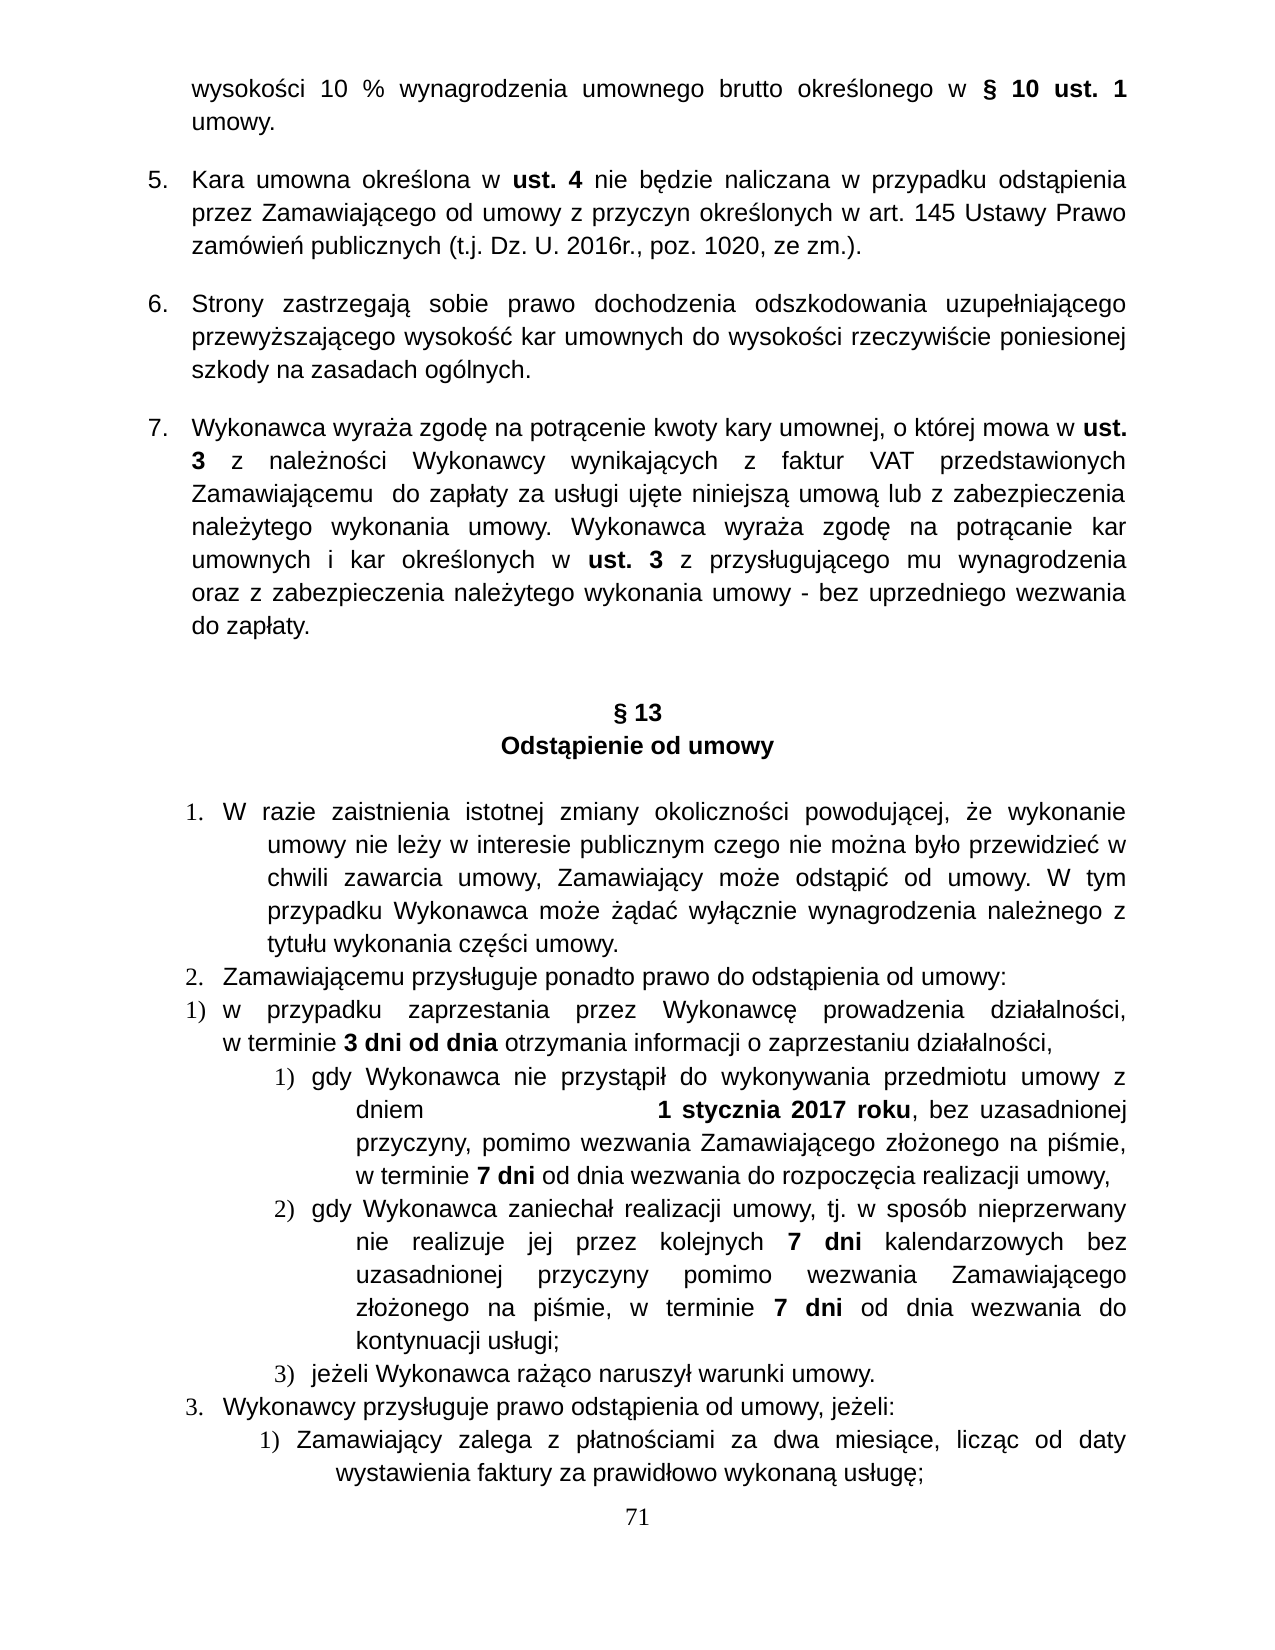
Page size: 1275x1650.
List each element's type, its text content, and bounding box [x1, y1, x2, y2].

text 7. Wykonawca wyraża zgodę na potrącenie kwoty kary umownej, o której mowa w ust. 3 z należności Wykonawcy wynikających z faktur VAT przedstawionych Zamawiającemu do zapłaty za usługi ujęte niniejszą umową lub z zabezpieczenia należytego wykonania umowy. Wykonawca wyraża zgodę na potrącanie kar umownych i kar określonych w ust. 3 z przysługującego mu wynagrodzenia oraz z zabezpieczenia należytego wykonania umowy - bez uprzedniego wezwania do zapłaty. [148, 413, 1127, 640]
list Wykonawcy przysługuje prawo odstąpienia od umowy, jeżeli: [185, 1392, 1127, 1421]
text § 13 [148, 698, 1127, 727]
list gdy Wykonawca zaniechał realizacji umowy, tj. w sposób nieprzerwany nie realizuje jej przez kolejnych 7 dni kalendarzowych bez uzasadnionej przyczyny pomimo wezwania Zamawiającego złożonego na piśmie, w terminie 7 dni od dnia wezwania do kontynuacji usługi; [274, 1194, 1127, 1354]
text 6. Strony zastrzegają sobie prawo dochodzenia odszkodowania uzupełniającego przewyższającego wysokość kar umownych do wysokości rzeczywiście poniesionej szkody na zasadach ogólnych. [148, 289, 1127, 384]
list jeżeli Wykonawca rażąco naruszył warunki umowy. [274, 1359, 1127, 1388]
text 5. Kara umowna określona w ust. 4 nie będzie naliczana w przypadku odstąpienia przez Zamawiającego od umowy z przyczyn określonych w art. 145 Ustawy Prawo zamówień publicznych (t.j. Dz. U. 2016r., poz. 1020, ze zm.). [148, 165, 1127, 259]
list Zamawiający zalega z płatnościami za dwa miesiące, licząc od daty wystawienia faktury za prawidłowo wykonaną usługę; [259, 1425, 1127, 1487]
text Odstąpienie od umowy [148, 731, 1127, 760]
list gdy Wykonawca nie przystąpił do wykonywania przedmiotu umowy z dniem 1 stycznia 2017 roku, bez uzasadnionej przyczyny, pomimo wezwania Zamawiającego złożonego na piśmie, w terminie 7 dni od dnia wezwania do rozpoczęcia realizacji umowy, [274, 1061, 1127, 1189]
list W razie zaistnienia istotnej zmiany okoliczności powodującej, że wykonanie umowy nie leży w interesie publicznym czego nie można było przewidzieć w chwili zawarcia umowy, Zamawiający może odstąpić od umowy. W tym przypadku Wykonawca może żądać wyłącznie wynagrodzenia należnego z tytułu wykonania części umowy. [185, 797, 1127, 958]
text wysokości 10 % wynagrodzenia umownego brutto określonego w § 10 ust. 1 umowy. [148, 74, 1127, 136]
list Zamawiającemu przysługuje ponadto prawo do odstąpienia od umowy: [185, 962, 1127, 991]
list w przypadku zaprzestania przez Wykonawcę prowadzenia działalności, w terminie 3 dni od dnia otrzymania informacji o zaprzestaniu działalności, [185, 995, 1127, 1057]
